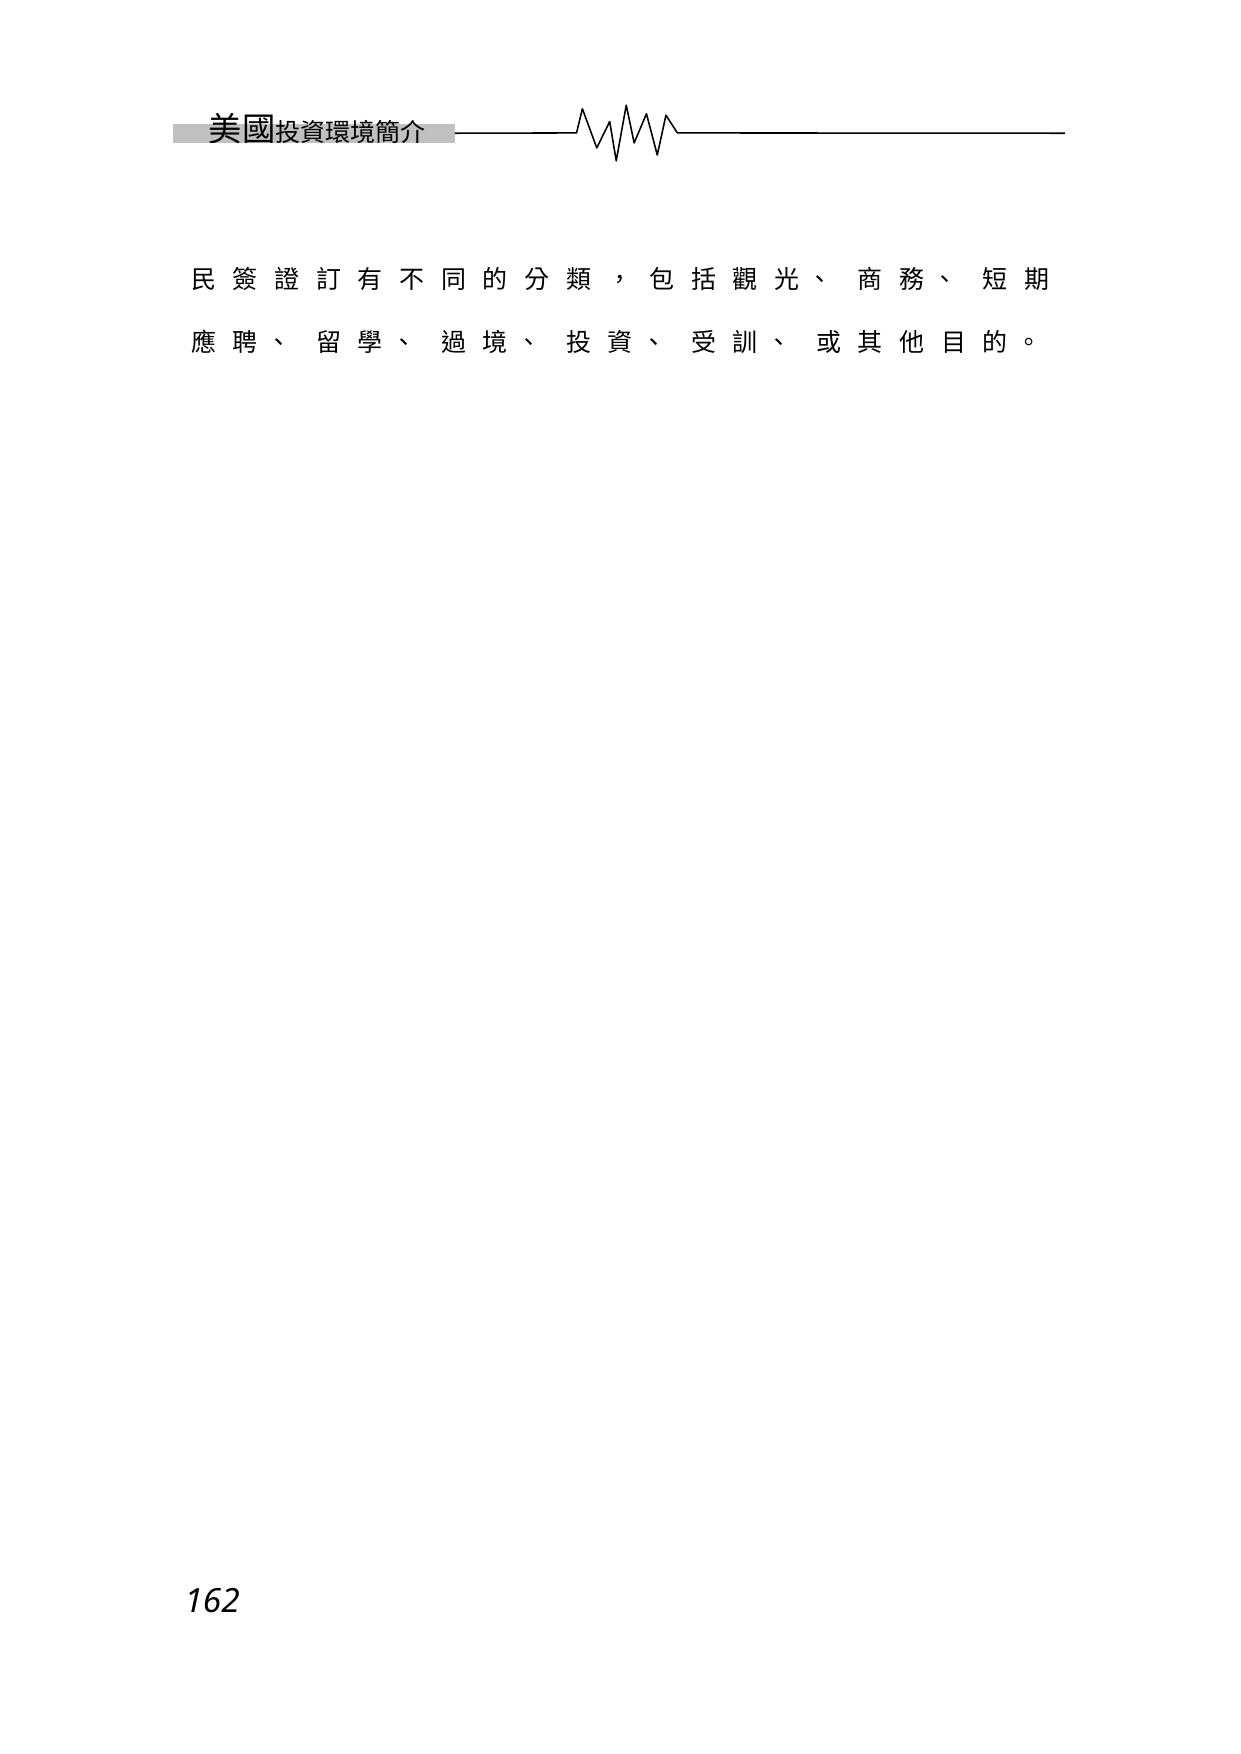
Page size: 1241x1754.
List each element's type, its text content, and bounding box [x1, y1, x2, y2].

text 民簽證訂有不同的分類，包括觀光、商務、短期應聘、留學、過境、投資、受訓、或其他目的。 [183, 236, 1058, 361]
